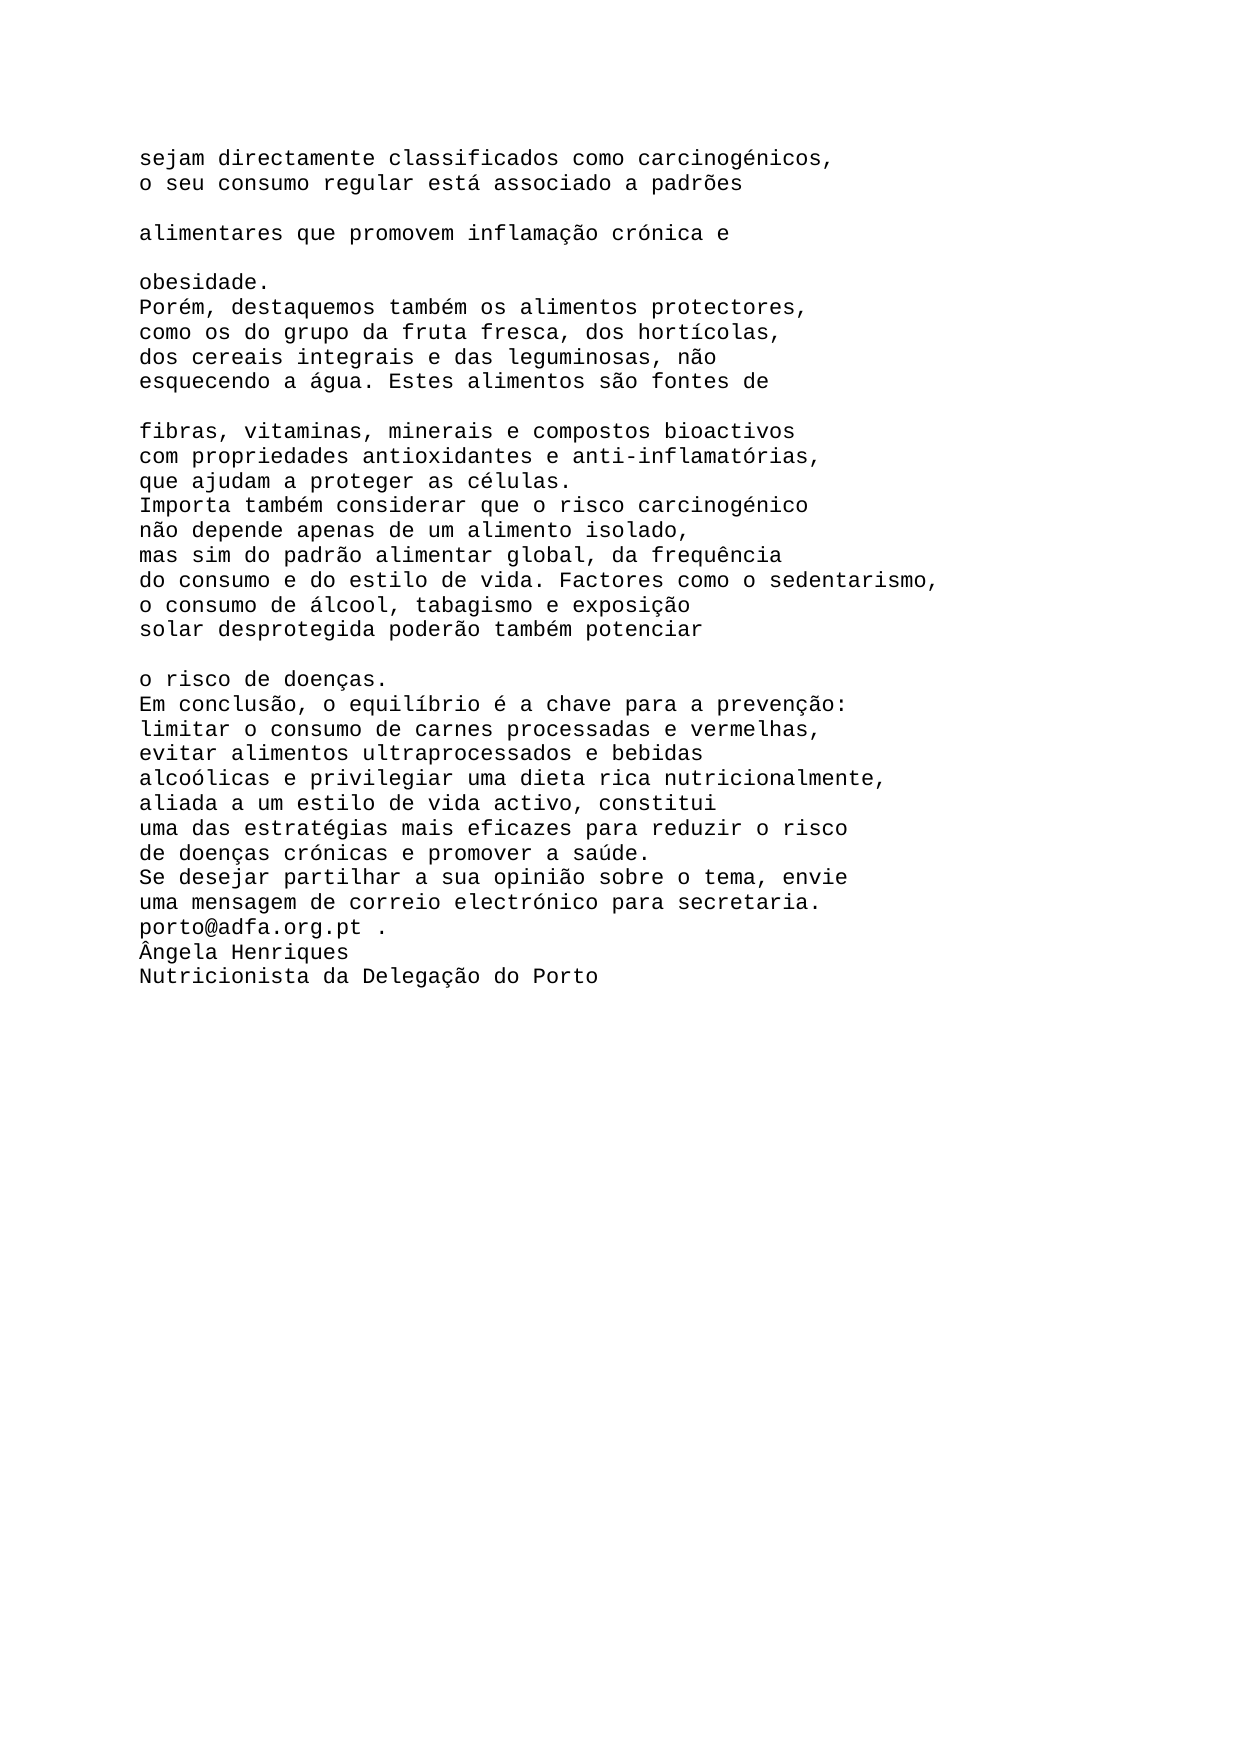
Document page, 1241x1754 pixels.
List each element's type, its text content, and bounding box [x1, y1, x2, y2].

text obesidade. [139, 272, 1101, 296]
text como os do grupo da fruta fresca, dos hortícolas, [139, 321, 1101, 346]
text do consumo e do estilo de vida. Factores como o sedentarismo, [139, 569, 1101, 594]
text Se desejar partilhar a sua opinião sobre o tema, envie [139, 867, 1101, 891]
text Ângela Henriques [139, 941, 1101, 966]
text solar desprotegida poderão também potenciar [139, 619, 1101, 643]
text uma das estratégias mais eficazes para reduzir o risco [139, 817, 1101, 842]
text que ajudam a proteger as células. [139, 470, 1101, 495]
text fibras, vitaminas, minerais e compostos bioactivos [139, 420, 1101, 445]
text sejam directamente classificados como carcinogénicos, [139, 148, 1101, 172]
text Em conclusão, o equilíbrio é a chave para a prevenção: [139, 693, 1101, 718]
text uma mensagem de correio electrónico para secretaria. [139, 891, 1101, 916]
text o consumo de álcool, tabagismo e exposição [139, 594, 1101, 619]
text o seu consumo regular está associado a padrões [139, 172, 1101, 197]
text alcoólicas e privilegiar uma dieta rica nutricionalmente, [139, 767, 1101, 792]
text mas sim do padrão alimentar global, da frequência [139, 544, 1101, 569]
text porto@adfa.org.pt . [139, 916, 1101, 941]
text esquecendo a água. Estes alimentos são fontes de [139, 371, 1101, 396]
text de doenças crónicas e promover a saúde. [139, 842, 1101, 867]
text Porém, destaquemos também os alimentos protectores, [139, 296, 1101, 321]
text Nutricionista da Delegação do Porto [139, 966, 1101, 991]
text dos cereais integrais e das leguminosas, não [139, 346, 1101, 371]
text Importa também considerar que o risco carcinogénico [139, 495, 1101, 519]
text limitar o consumo de carnes processadas e vermelhas, [139, 718, 1101, 743]
text evitar alimentos ultraprocessados e bebidas [139, 743, 1101, 767]
text com propriedades antioxidantes e anti-inflamatórias, [139, 445, 1101, 470]
text o risco de doenças. [139, 668, 1101, 693]
text alimentares que promovem inflamação crónica e [139, 222, 1101, 247]
text não depende apenas de um alimento isolado, [139, 519, 1101, 544]
text aliada a um estilo de vida activo, constitui [139, 792, 1101, 817]
